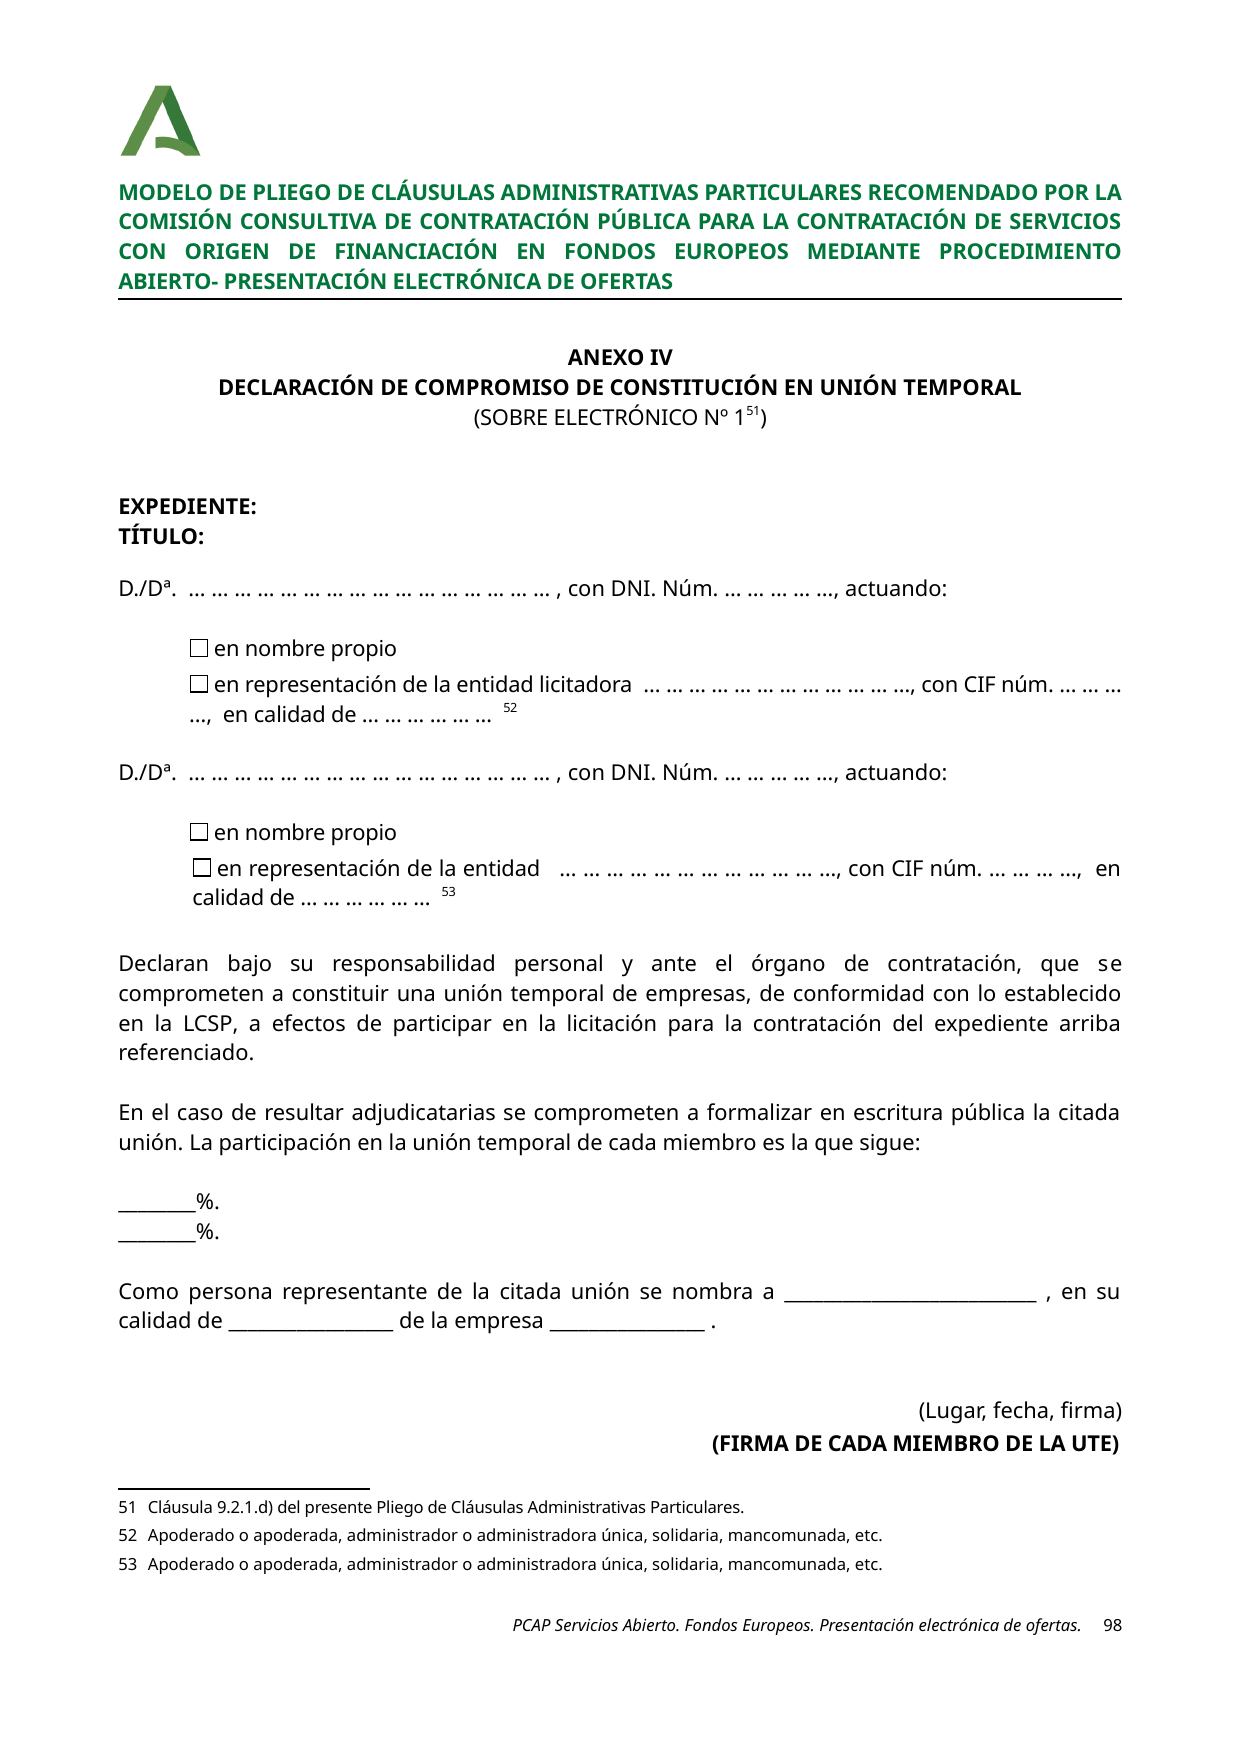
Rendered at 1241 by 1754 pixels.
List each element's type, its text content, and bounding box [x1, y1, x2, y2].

text TÍTULO: [118, 521, 1122, 551]
text MODELO DE PLIEGO DE CLÁUSULAS ADMINISTRATIVAS PARTICULARES RECOMENDADO POR LA COMISIÓN CONSULTIVA DE CONTRATACIÓN PÚBLICA PARA LA CONTRATACIÓN DE SERVICIOS CON ORIGEN DE FINANCIACIÓN EN FONDOS EUROPEOS MEDIANTE PROCEDIMIENTO ABIERTO- PRESENTACIÓN ELECTRÓNICA DE OFERTAS [118, 177, 1122, 298]
text Apoderado o apoderada, administrador o administradora única, solidaria, mancomunada, etc. [118, 1553, 1122, 1575]
text (FIRMA DE CADA MIEMBRO DE LA UTE) [118, 1425, 1122, 1460]
text en nombre propio [189, 817, 1122, 847]
text ANEXO IV [118, 342, 1122, 372]
text D./Dª. … … … … … … … … … … … … … … … … , con DNI. Núm. … … … … …, actuando: [118, 573, 1122, 603]
text ________%. [118, 1186, 1122, 1216]
text (SOBRE ELECTRÓNICO Nº 1) [118, 402, 1122, 432]
text Declaran bajo su responsabilidad personal y ante el órgano de contratación, que se comprometen a constituir una unión temporal de empresas, de conformidad con lo establecido en la LCSP, a efectos de participar en la licitación para la contratación del expediente arriba referenciado. [118, 948, 1122, 1067]
text En el caso de resultar adjudicatarias se comprometen a formalizar en escritura pública la citada unión. La participación en la unión temporal de cada miembro es la que sigue: [118, 1097, 1122, 1157]
text DECLARACIÓN DE COMPROMISO DE CONSTITUCIÓN EN UNIÓN TEMPORAL [118, 372, 1122, 402]
text ________%. [118, 1216, 1122, 1246]
text Apoderado o apoderada, administrador o administradora única, solidaria, mancomunada, etc. [118, 1524, 1122, 1547]
text Cláusula 9.2.1.d) del presente Pliego de Cláusulas Administrativas Particulares. [118, 1495, 1122, 1518]
text D./Dª. … … … … … … … … … … … … … … … … , con DNI. Núm. … … … … …, actuando: [118, 757, 1122, 787]
text Como persona representante de la citada unión se nombra a __________________________ , en su calidad de _________________ de la empresa ________________ . [118, 1276, 1122, 1335]
text (Lugar, fecha, firma) [118, 1395, 1122, 1425]
text en representación de la entidad … … … … … … … … … … … …, con CIF núm. … … … …, en calidad de … … … … … … [192, 853, 1122, 912]
picture [116, 81, 205, 160]
text en nombre propio [189, 633, 1122, 663]
text EXPEDIENTE: [118, 491, 1122, 521]
text en representación de la entidad licitadora … … … … … … … … … … … …, con CIF núm. … … … …, en calidad de … … … … … … [189, 669, 1122, 728]
